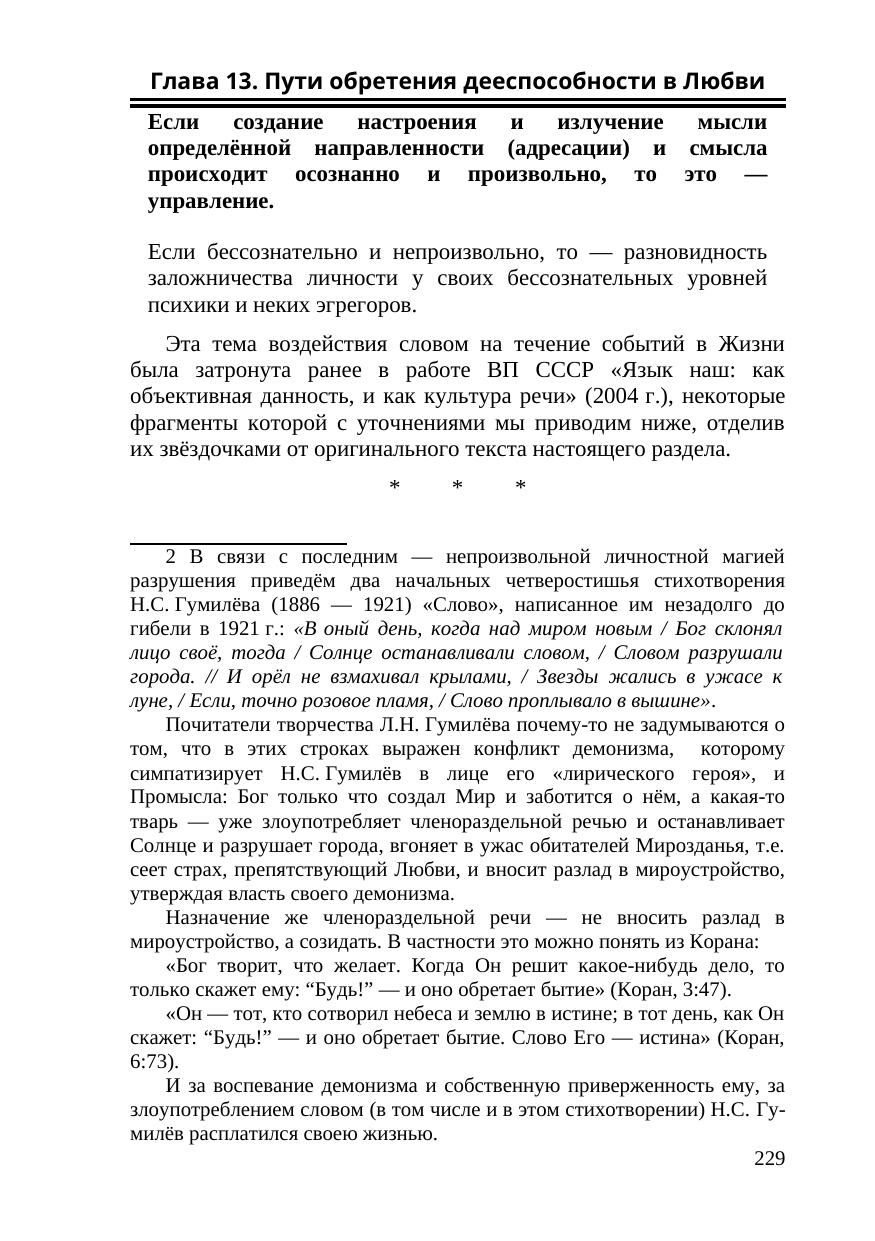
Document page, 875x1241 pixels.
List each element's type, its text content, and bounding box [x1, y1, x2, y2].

text «Бог творит, что желает. Когда Он решит какое-нибудь дело, то только скажет ему: “Будь!” — и оно обретает бытие» (Коран, 3:47). [130, 953, 786, 1001]
text Если создание настроения и излучение мысли определённой направленности (адресации) и смысла происходит осознанно и произвольно, то это — управление. [148, 108, 768, 213]
text * * * [130, 474, 786, 500]
text Эта тема воздействия словом на течение событий в Жизни была затронута ранее в работе ВП СССР «Язык наш: как объективная данность, и как культура речи» (2004 г.), некоторые фрагменты которой с уточнениями мы приводим ниже, отделив их звёздочками от оригинального текста настоящего раздела. [130, 330, 786, 461]
text Назначение же членораздельной речи — не вносить разлад в мироустройство, а созидать. В частности это можно понять из Корана: [130, 905, 786, 953]
text И за воспевание демонизма и собственную приверженность ему, за злоупотреблением словом (в том числе и в этом стихотворении) Н.С. Гу­ми­лёв расплатился своею жизнью. [130, 1073, 786, 1145]
text «Он — тот, кто сотворил небеса и землю в истине; в тот день, как Он скажет: “Будь!” — и оно обретает бытие. Слово Его — истина» (Коран, 6:73). [130, 1001, 786, 1073]
text Почитатели творчества Л.Н. Гумилёва почему-то не задумываются о том, что в этих строках выражен конфликт демонизма, которому симпатизирует Н.С. Гумилёв в лице его «лирического героя», и Промысла: Бог только что создал Мир и заботится о нём, а какая-то тварь — уже злоупотребляет членораздельной речью и останавливает Солнце и разрушает города, вгоняет в ужас обитателей Мирозданья, т.е. сеет страх, препятствующий Любви, и вносит разлад в мироустройство, утверждая власть своего демонизма. [130, 712, 786, 905]
text В связи с последним — непроизвольной личностной магией разрушения приведём два начальных четверостишья стихотворения Н.С. Гу­ми­лёва (1886 — 1921) «Слово», написанное им незадолго до гибели в 1921 г.: «В оный день, когда над миром новым / Бог склонял лицо своё, тогда / Солнце останавливали словом, / Словом разрушали города. // И орёл не взмахивал крылами, / Звезды жались в ужасе к луне, / Если, точно розовое пламя, / Слово проплывало в вышине». [130, 544, 786, 712]
text Если бессознательно и непроизвольно, то — разновидность заложничества личности у своих бессознательных уровней психики и неких эгрегоров. [148, 238, 768, 317]
